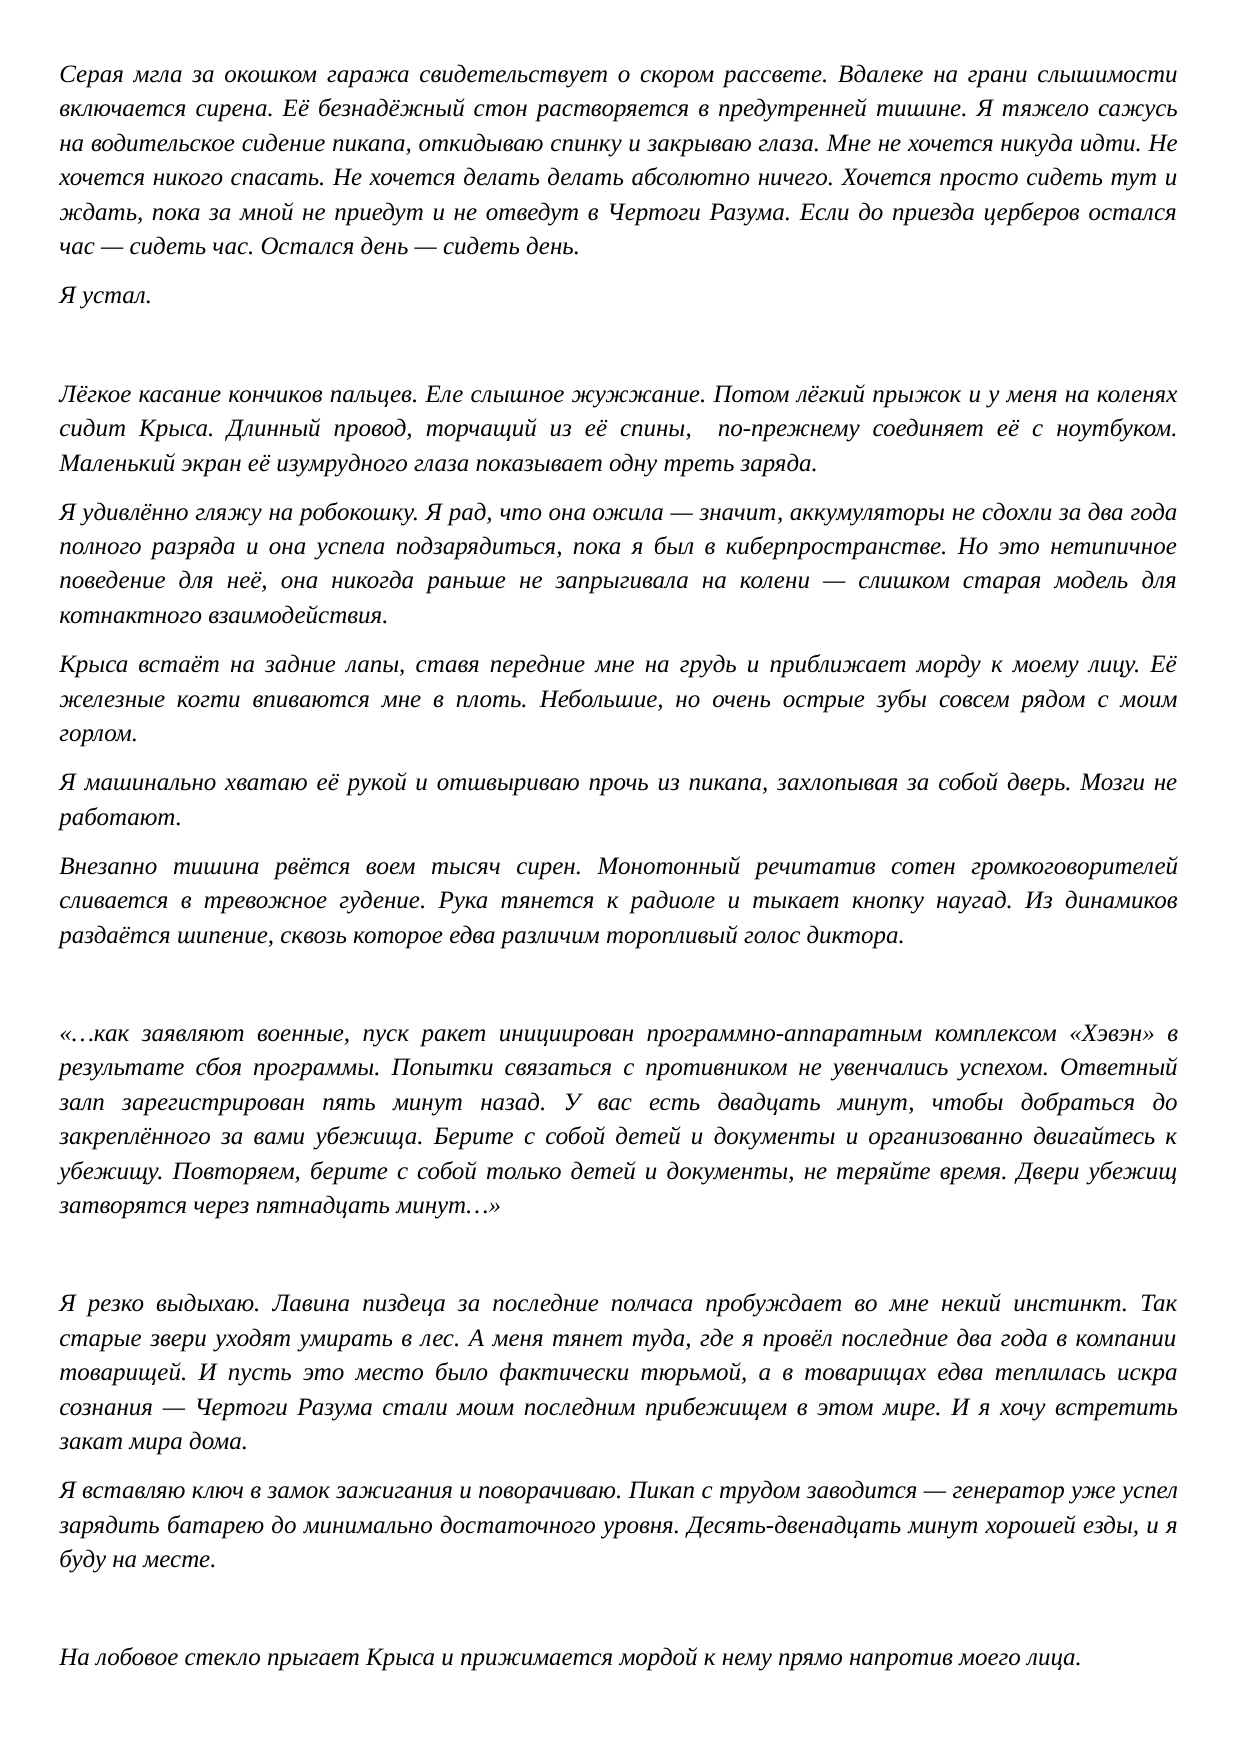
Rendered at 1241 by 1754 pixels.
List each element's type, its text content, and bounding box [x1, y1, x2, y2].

text Я вставляю ключ в замок зажигания и поворачиваю. Пикап с трудом заводится — генератор уже успел зарядить батарею до минимально достаточного уровня. Десять-двенадцать минут хорошей езды, и я буду на месте. [59, 1475, 1181, 1573]
text Внезапно тишина рвётся воем тысяч сирен. Монотонный речитатив сотен громкоговорителей сливается в тревожное гудение. Рука тянется к радиоле и тыкает кнопку наугад. Из динамиков раздаётся шипение, сквозь которое едва различим торопливый голос диктора. [59, 851, 1181, 948]
text Я машинально хватаю её рукой и отшвыриваю прочь из пикапа, захлопывая за собой дверь. Мозги не работают. [59, 767, 1181, 830]
text Я устал. [59, 281, 1181, 309]
text Серая мгла за окошком гаража свидетельствует о скором рассвете. Вдалеке на грани слышимости включается сирена. Её безнадёжный стон растворяется в предутренней тишине. Я тяжело сажусь на водительское сидение пикапа, откидываю спинку и закрываю глаза. Мне не хочется никуда идти. Не хочется никого спасать. Не хочется делать делать абсолютно ничего. Хочется просто сидеть тут и ждать, пока за мной не приедут и не отведут в Чертоги Разума. Если до приезда церберов остался час — сидеть час. Остался день — сидеть день. [59, 59, 1181, 260]
text Я удивлённо гляжу на робокошку. Я рад, что она ожила — значит, аккумуляторы не сдохли за два года полного разряда и она успела подзарядиться, пока я был в киберпространстве. Но это нетипичное поведение для неё, она никогда раньше не запрыгивала на колени — слишком старая модель для котнактного взаимодействия. [59, 497, 1181, 629]
text Лёгкое касание кончиков пальцев. Еле слышное жужжание. Потом лёгкий прыжок и у меня на коленях сидит Крыса. Длинный провод, торчащий из её спины, по-прежнему соединяет её с ноутбуком. Маленький экран её изумрудного глаза показывает одну треть заряда. [59, 379, 1181, 476]
text Я резко выдыхаю. Лавина пиздеца за последние полчаса пробуждает во мне некий инстинкт. Так старые звери уходят умирать в лес. А меня тянет туда, где я провёл последние два года в компании товарищей. И пусть это место было фактически тюрьмой, а в товарищах едва теплилась искра сознания — Чертоги Разума стали моим последним прибежищем в этом мире. И я хочу встретить закат мира дома. [59, 1288, 1181, 1455]
text Крыса встаёт на задние лапы, ставя передние мне на грудь и приближает морду к моему лицу. Её железные когти впиваются мне в плоть. Небольшие, но очень острые зубы совсем рядом с моим горлом. [59, 649, 1181, 747]
text На лобовое стекло прыгает Крыса и прижимается мордой к нему прямо напротив моего лица. [59, 1642, 1181, 1671]
text «…как заявляют военные, пуск ракет инициирован программно-аппаратным комплексом «Хэвэн» в результате сбоя программы. Попытки связаться с противником не увенчались успехом. Ответный залп зарегистрирован пять минут назад. У вас есть двадцать минут, чтобы добраться до закреплённого за вами убежища. Берите с собой детей и документы и организованно двигайтесь к убежищу. Повторяем, берите с собой только детей и документы, не теряйте время. Двери убежищ затворятся через пятнадцать минут…» [59, 1018, 1181, 1219]
